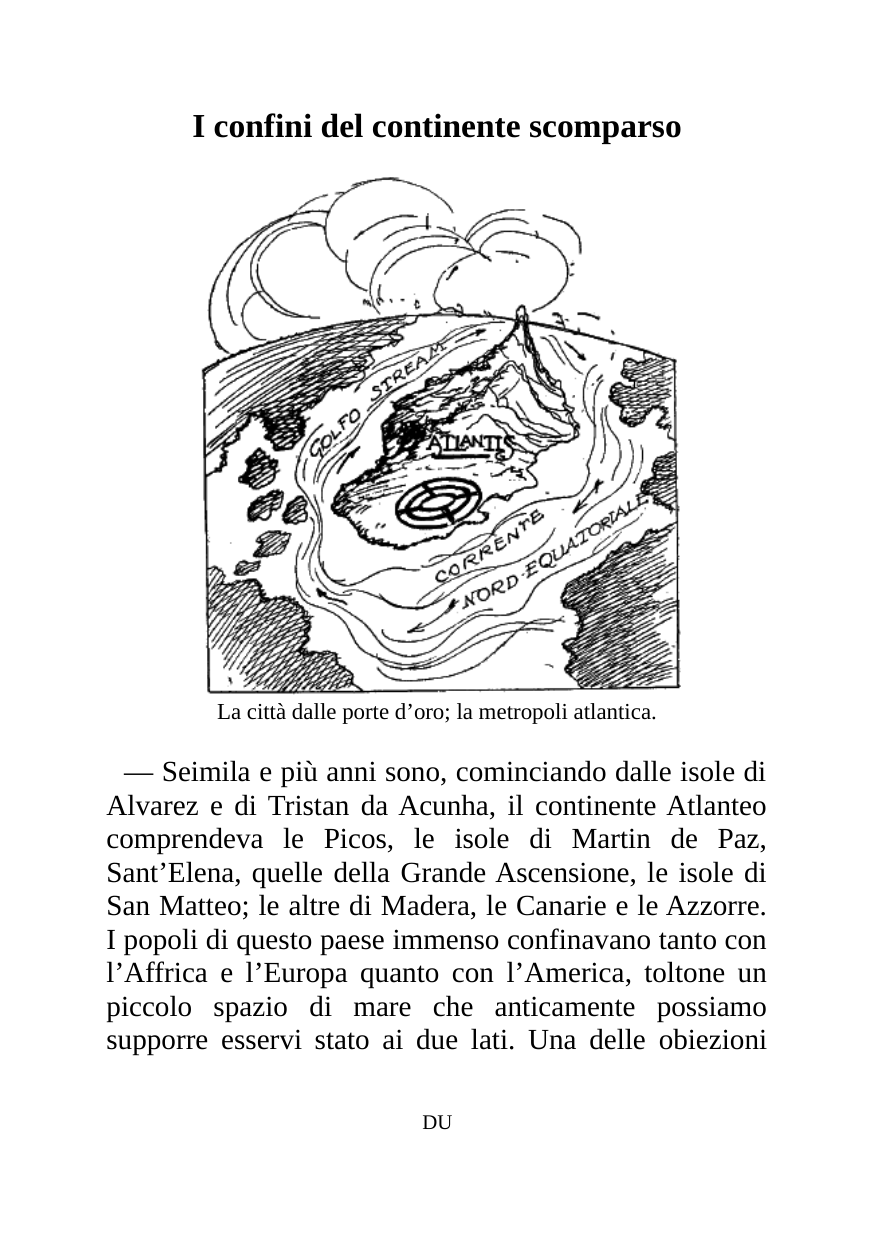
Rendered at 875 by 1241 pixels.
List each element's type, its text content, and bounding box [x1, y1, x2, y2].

table_header La città dalle porte d’oro; la metropoli atlantica. [106, 169, 768, 754]
text — Seimila e più anni sono, cominciando dalle isole di Alvarez e di Tristan da Acunha, il continente Atlanteo comprendeva le Picos, le isole di Martin de Paz, Sant’Elena, quelle della Grande Ascensione, le isole di San Matteo; le altre di Madera, le Canarie e le Azzorre. I popoli di questo paese immenso confinavano tanto con l’Affrica e l’Europa quanto con l’America, toltone un piccolo spazio di mare che anticamente possiamo supporre esservi stato ai due lati. Una delle obiezioni [106, 754, 768, 1056]
subtitle I confini del continente scomparso [106, 106, 768, 145]
picture [186, 168, 688, 699]
